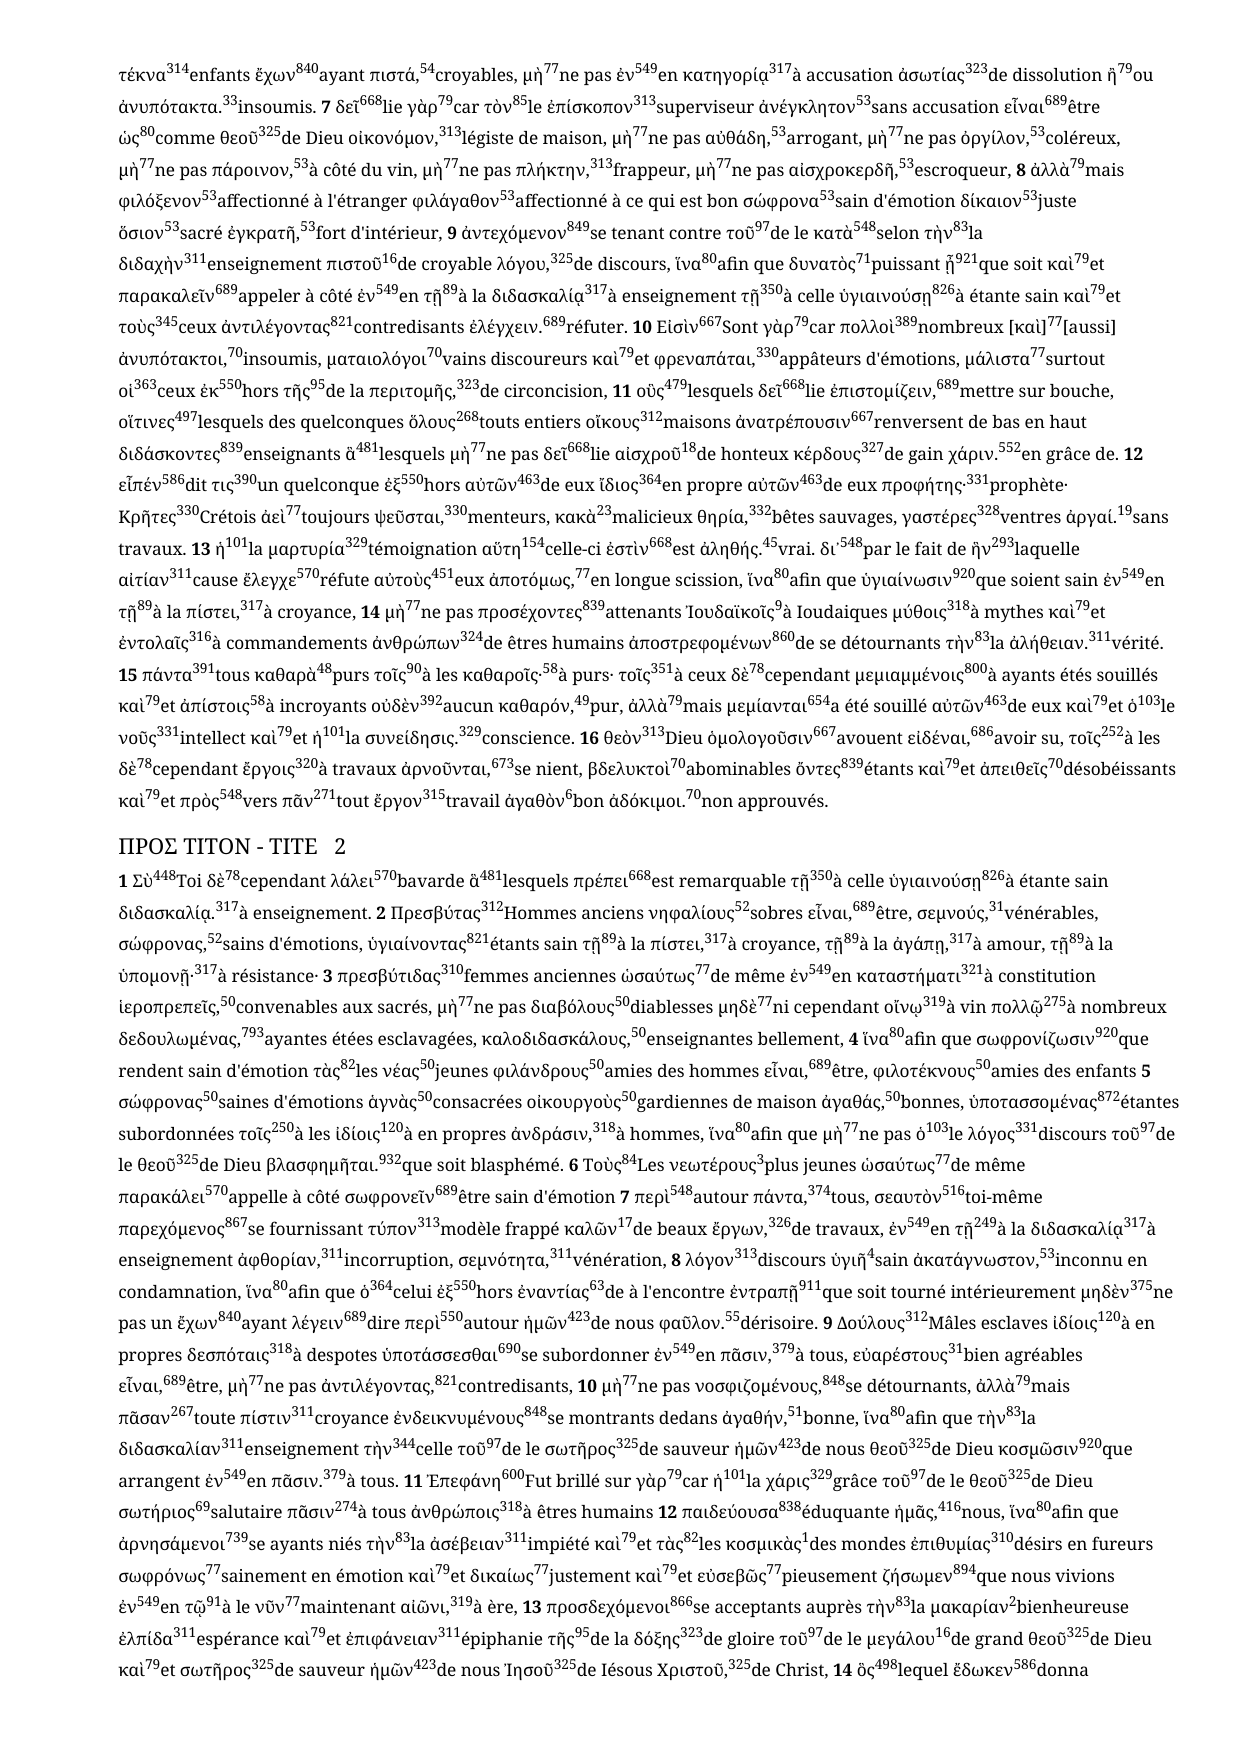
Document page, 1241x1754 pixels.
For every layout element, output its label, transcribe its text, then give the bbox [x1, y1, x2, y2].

text 1 Παῦλος331Paulus δοῦλος331mâle esclave θεοῦ,325de Dieu, ἀπόστολος331envoyé δὲ78cependant Ἰησοῦ325de Iésous Χριστοῦ325de Christ κατὰ548selon πίστιν311croyance ἐκλεκτῶν64de élus θεοῦ325de Dieu καὶ79et ἐπίγνωσιν311reconnaissance ἀληθείας323de vérité τῆς490de celle κατ᾽548selon εὐσέβειαν311piété 2 ἐπ᾽549sur ἐλπίδι317à espérance ζωῆς323de vie αἰωνίου,14de éternelle, ἣν478laquelle ἐπηγγείλατο592se promit ὁ103le ἀψευδὴς22qui ne ment pas θεὸς331Dieu πρὸ550d'avant χρόνων324de temps αἰωνίων,15de éternels, 3 ἐφανέρωσεν586rendit visible δὲ78cependant καιροῖς318à moments ἰδίοις120à en propres τὸν85le λόγον313discours αὐτοῦ464de lui ἐν549en κηρύγματι,321à annonce, ὃ482lequel ἐπιστεύθην596je fus cru ἐγὼ431moi κατ᾽548selon ἐπιταγὴν311mandat τοῦ97de le σωτῆρος325de sauveur ἡμῶν423de nous θεοῦ,325de Dieu, 4 Τίτῳ319à Titus γνησίῳ12à légitime τέκνῳ321à enfant κατὰ548selon κοινὴν2commune πίστιν,311croyance, χάρις329grâce καὶ79et εἰρήνη329paix ἀπὸ550au loin θεοῦ325de Dieu πατρὸς325de père καὶ79et Χριστοῦ325de Christ Ἰησοῦ325de Iésous τοῦ97de le σωτῆρος325de sauveur ἡμῶν.423de nous. 5 Τούτου360de Ce-ci χάριν552en grâce de ἀπέλιπόν582je délaissai σε437toi ἐν549en Κρήτῃ,317à Crète, ἵνα80afin que τὰ347ces λείποντα823manquants ἐπιδιορθώσῃ903que tu te mettes en ordre καὶ79et καταστήσῃς897que tu constitues κατὰ548selon πόλιν311cité πρεσβυτέρους,52plus anciens, ὡς80comme ἐγώ431moi σοι439à toi διεταξάμην,588je m'ordonnai au-travers, 6 εἴ80si τίς390un quelconque ἐστιν668est ἀνέγκλητος,47sans accusation, μιᾶς189de une γυναικὸς323de femme ἀνήρ,331homme, τέκνα314enfants ἔχων840ayant πιστά,54croyables, μὴ77ne pas ἐν549en κατηγορίᾳ317à accusation ἀσωτίας323de dissolution ἢ79ou ἀνυπότακτα.33insoumis. 7 δεῖ668lie γὰρ79car τὸν85le ἐπίσκοπον313superviseur ἀνέγκλητον53sans accusation εἶναι689être ὡς80comme θεοῦ325de Dieu οἰκονόμον,313légiste de maison, μὴ77ne pas αὐθάδη,53arrogant, μὴ77ne pas ὀργίλον,53coléreux, μὴ77ne pas πάροινον,53à côté du vin, μὴ77ne pas πλήκτην,313frappeur, μὴ77ne pas αἰσχροκερδῆ,53escroqueur, 8 ἀλλὰ79mais φιλόξενον53affectionné à l'étranger φιλάγαθον53affectionné à ce qui est bon σώφρονα53sain d'émotion δίκαιον53juste ὅσιον53sacré ἐγκρατῆ,53fort d'intérieur, 9 ἀντεχόμενον849se tenant contre τοῦ97de le κατὰ548selon τὴν83la διδαχὴν311enseignement πιστοῦ16de croyable λόγου,325de discours, ἵνα80afin que δυνατὸς71puissant ᾖ921que soit καὶ79et παρακαλεῖν689appeler à côté ἐν549en τῇ89à la διδασκαλίᾳ317à enseignement τῇ350à celle ὑγιαινούσῃ826à étante sain καὶ79et τοὺς345ceux ἀντιλέγοντας821contredisants ἐλέγχειν.689réfuter. 10 Εἰσὶν667Sont γὰρ79car πολλοὶ389nombreux [καὶ]77[aussi] ἀνυπότακτοι,70insoumis, ματαιολόγοι70vains discoureurs καὶ79et φρεναπάται,330appâteurs d'émotions, μάλιστα77surtout οἱ363ceux ἐκ550hors τῆς95de la περιτομῆς,323de circoncision, 11 οὓς479lesquels δεῖ668lie ἐπιστομίζειν,689mettre sur bouche, οἵτινες497lesquels des quelconques ὅλους268touts entiers οἴκους312maisons ἀνατρέπουσιν667renversent de bas en haut διδάσκοντες839enseignants ἃ481lesquels μὴ77ne pas δεῖ668lie αἰσχροῦ18de honteux κέρδους327de gain χάριν.552en grâce de. 12 εἶπέν586dit τις390un quelconque ἐξ550hors αὐτῶν463de eux ἴδιος364en propre αὐτῶν463de eux προφήτης·331prophète· Κρῆτες330Crétois ἀεὶ77toujours ψεῦσται,330menteurs, κακὰ23malicieux θηρία,332bêtes sauvages, γαστέρες328ventres ἀργαί.19sans travaux. 13 ἡ101la μαρτυρία329témoignation αὕτη154celle-ci ἐστὶν668est ἀληθής.45vrai. δι᾽548par le fait de ἣν293laquelle αἰτίαν311cause ἔλεγχε570réfute αὐτοὺς451eux ἀποτόμως,77en longue scission, ἵνα80afin que ὑγιαίνωσιν920que soient sain ἐν549en τῇ89à la πίστει,317à croyance, 14 μὴ77ne pas προσέχοντες839attenants Ἰουδαϊκοῖς9à Ioudaiques μύθοις318à mythes καὶ79et ἐντολαῖς316à commandements ἀνθρώπων324de êtres humains ἀποστρεφομένων860de se détournants τὴν83la ἀλήθειαν.311vérité. 15 πάντα391tous καθαρὰ48purs τοῖς90à les καθαροῖς·58à purs· τοῖς351à ceux δὲ78cependant μεμιαμμένοις800à ayants étés souillés καὶ79et ἀπίστοις58à incroyants οὐδὲν392aucun καθαρόν,49pur, ἀλλὰ79mais μεμίανται654a été souillé αὐτῶν463de eux καὶ79et ὁ103le νοῦς331intellect καὶ79et ἡ101la συνείδησις.329conscience. 16 θεὸν313Dieu ὁμολογοῦσιν667avouent εἰδέναι,686avoir su, τοῖς252à les δὲ78cependant ἔργοις320à travaux ἀρνοῦνται,673se nient, βδελυκτοὶ70abominables ὄντες839étants καὶ79et ἀπειθεῖς70désobéissants καὶ79et πρὸς548vers πᾶν271tout ἔργον315travail ἀγαθὸν6bon ἀδόκιμοι.70non approuvés. [118, 59, 1181, 812]
text 1 Σὺ448Toi δὲ78cependant λάλει570bavarde ἃ481lesquels πρέπει668est remarquable τῇ350à celle ὑγιαινούσῃ826à étante sain διδασκαλίᾳ.317à enseignement. 2 Πρεσβύτας312Hommes anciens νηφαλίους52sobres εἶναι,689être, σεμνούς,31vénérables, σώφρονας,52sains d'émotions, ὑγιαίνοντας821étants sain τῇ89à la πίστει,317à croyance, τῇ89à la ἀγάπῃ,317à amour, τῇ89à la ὑπομονῇ·317à résistance· 3 πρεσβύτιδας310femmes anciennes ὡσαύτως77de même ἐν549en καταστήματι321à constitution ἱεροπρεπεῖς,50convenables aux sacrés, μὴ77ne pas διαβόλους50diablesses μηδὲ77ni cependant οἴνῳ319à vin πολλῷ275à nombreux δεδουλωμένας,793ayantes étées esclavagées, καλοδιδασκάλους,50enseignantes bellement, 4 ἵνα80afin que σωφρονίζωσιν920que rendent sain d'émotion τὰς82les νέας50jeunes φιλάνδρους50amies des hommes εἶναι,689être, φιλοτέκνους50amies des enfants 5 σώφρονας50saines d'émotions ἁγνὰς50consacrées οἰκουργοὺς50gardiennes de maison ἀγαθάς,50bonnes, ὑποτασσομένας872étantes subordonnées τοῖς250à les ἰδίοις120à en propres ἀνδράσιν,318à hommes, ἵνα80afin que μὴ77ne pas ὁ103le λόγος331discours τοῦ97de le θεοῦ325de Dieu βλασφημῆται.932que soit blasphémé. 6 Τοὺς84Les νεωτέρους3plus jeunes ὡσαύτως77de même παρακάλει570appelle à côté σωφρονεῖν689être sain d'émotion 7 περὶ548autour πάντα,374tous, σεαυτὸν516toi-même παρεχόμενος867se fournissant τύπον313modèle frappé καλῶν17de beaux ἔργων,326de travaux, ἐν549en τῇ249à la διδασκαλίᾳ317à enseignement ἀφθορίαν,311incorruption, σεμνότητα,311vénération, 8 λόγον313discours ὑγιῆ4sain ἀκατάγνωστον,53inconnu en condamnation, ἵνα80afin que ὁ364celui ἐξ550hors ἐναντίας63de à l'encontre ἐντραπῇ911que soit tourné intérieurement μηδὲν375ne pas un ἔχων840ayant λέγειν689dire περὶ550autour ἡμῶν423de nous φαῦλον.55dérisoire. 9 Δούλους312Mâles esclaves ἰδίοις120à en propres δεσπόταις318à despotes ὑποτάσσεσθαι690se subordonner ἐν549en πᾶσιν,379à tous, εὐαρέστους31bien agréables εἶναι,689être, μὴ77ne pas ἀντιλέγοντας,821contredisants, 10 μὴ77ne pas νοσφιζομένους,848se détournants, ἀλλὰ79mais πᾶσαν267toute πίστιν311croyance ἐνδεικνυμένους848se montrants dedans ἀγαθήν,51bonne, ἵνα80afin que τὴν83la διδασκαλίαν311enseignement τὴν344celle τοῦ97de le σωτῆρος325de sauveur ἡμῶν423de nous θεοῦ325de Dieu κοσμῶσιν920que arrangent ἐν549en πᾶσιν.379à tous. 11 Ἐπεφάνη600Fut brillé sur γὰρ79car ἡ101la χάρις329grâce τοῦ97de le θεοῦ325de Dieu σωτήριος69salutaire πᾶσιν274à tous ἀνθρώποις318à êtres humains 12 παιδεύουσα838éduquante ἡμᾶς,416nous, ἵνα80afin que ἀρνησάμενοι739se ayants niés τὴν83la ἀσέβειαν311impiété καὶ79et τὰς82les κοσμικὰς1des mondes ἐπιθυμίας310désirs en fureurs σωφρόνως77sainement en émotion καὶ79et δικαίως77justement καὶ79et εὐσεβῶς77pieusement ζήσωμεν894que nous vivions ἐν549en τῷ91à le νῦν77maintenant αἰῶνι,319à ère, 13 προσδεχόμενοι866se acceptants auprès τὴν83la μακαρίαν2bienheureuse ἐλπίδα311espérance καὶ79et ἐπιφάνειαν311épiphanie τῆς95de la δόξης323de gloire τοῦ97de le μεγάλου16de grand θεοῦ325de Dieu καὶ79et σωτῆρος325de sauveur ἡμῶν423de nous Ἰησοῦ325de Iésous Χριστοῦ,325de Christ, 14 ὃς498lequel ἔδωκεν586donna ἑαυτὸν528lui-même ὑπὲρ550au-dessus ἡμῶν,423de nous, ἵνα80afin que λυτρώσηται905que se rançonne ἡμᾶς416nous ἀπὸ550au loin πάσης279de toute ἀνομίας323de illégalité καὶ79et καθαρίσῃ899que purifie ἑαυτῷ533à lui-même λαὸν313peuple περιούσιον,4spécialement choisi, ζηλωτὴν313zélote καλῶν17de beaux ἔργων.326de travaux. 15 Ταῦτα347Ces-ci λάλει570bavarde καὶ79et παρακάλει570appelle à côté καὶ79et ἔλεγχε570réfute μετὰ550avec πάσης279de toute ἐπιταγῆς·323de mandat· μηδείς390ne pas un σου442de toi περιφρονείτω.572pense autour. [118, 865, 1181, 1682]
text ΠΡΟΣ ΤΙΤΟΝ - TITE 2 [118, 831, 1181, 861]
